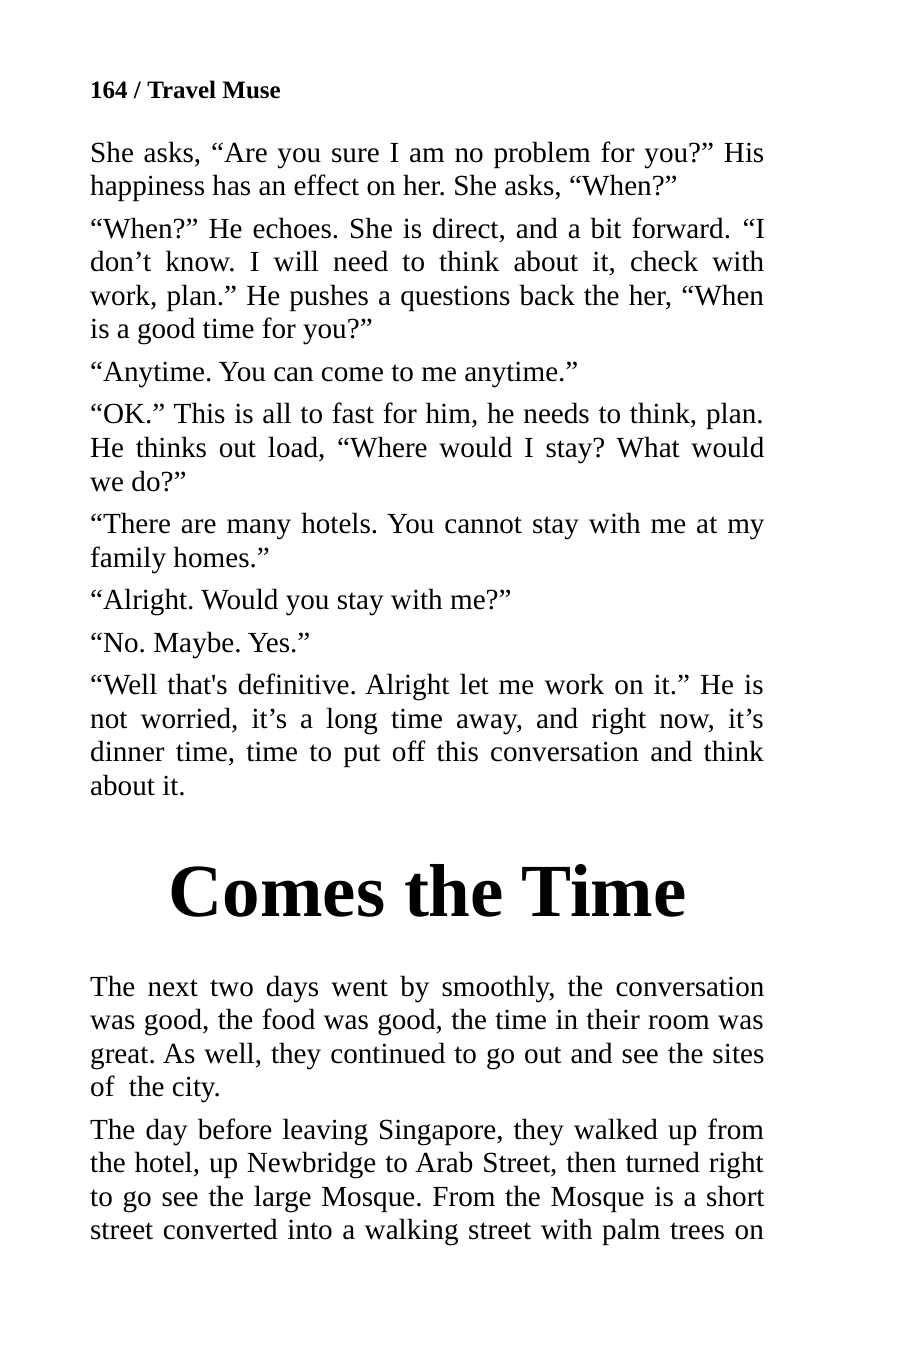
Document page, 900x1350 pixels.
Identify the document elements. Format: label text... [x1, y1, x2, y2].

text The day before leaving Singapore, they walked up from the hotel, up Newbridge to Arab Street, then turned right to go see the large Mosque. From the Mosque is a short street converted into a walking street with palm trees on [90, 1112, 765, 1246]
text “No. Maybe. Yes.” [90, 625, 765, 658]
text “Anytime. You can come to me anytime.” [90, 354, 765, 388]
text She asks, “Are you sure I am no problem for you?” His happiness has an effect on her. She asks, “When?” [90, 135, 765, 202]
text “When?” He echoes. She is direct, and a bit forward. “I don’t know. I will need to think about it, check with work, plan.” He pushes a questions back the her, “When is a good time for you?” [90, 211, 765, 345]
text “Well that's definitive. Alright let me work on it.” He is not worried, it’s a long time away, and right now, it’s dinner time, time to put off this conversation and think about it. [90, 667, 765, 801]
text “There are many hotels. You cannot stay with me at my family homes.” [90, 506, 765, 573]
subtitle Comes the Time [90, 846, 765, 933]
text “Alright. Would you stay with me?” [90, 582, 765, 616]
text The next two days went by smoothly, the conversation was good, the food was good, the time in their room was great. As well, they continued to go out and see the sites of the city. [90, 969, 765, 1103]
text “OK.” This is all to fast for him, he needs to think, plan. He thinks out load, “Where would I stay? What would we do?” [90, 397, 765, 497]
